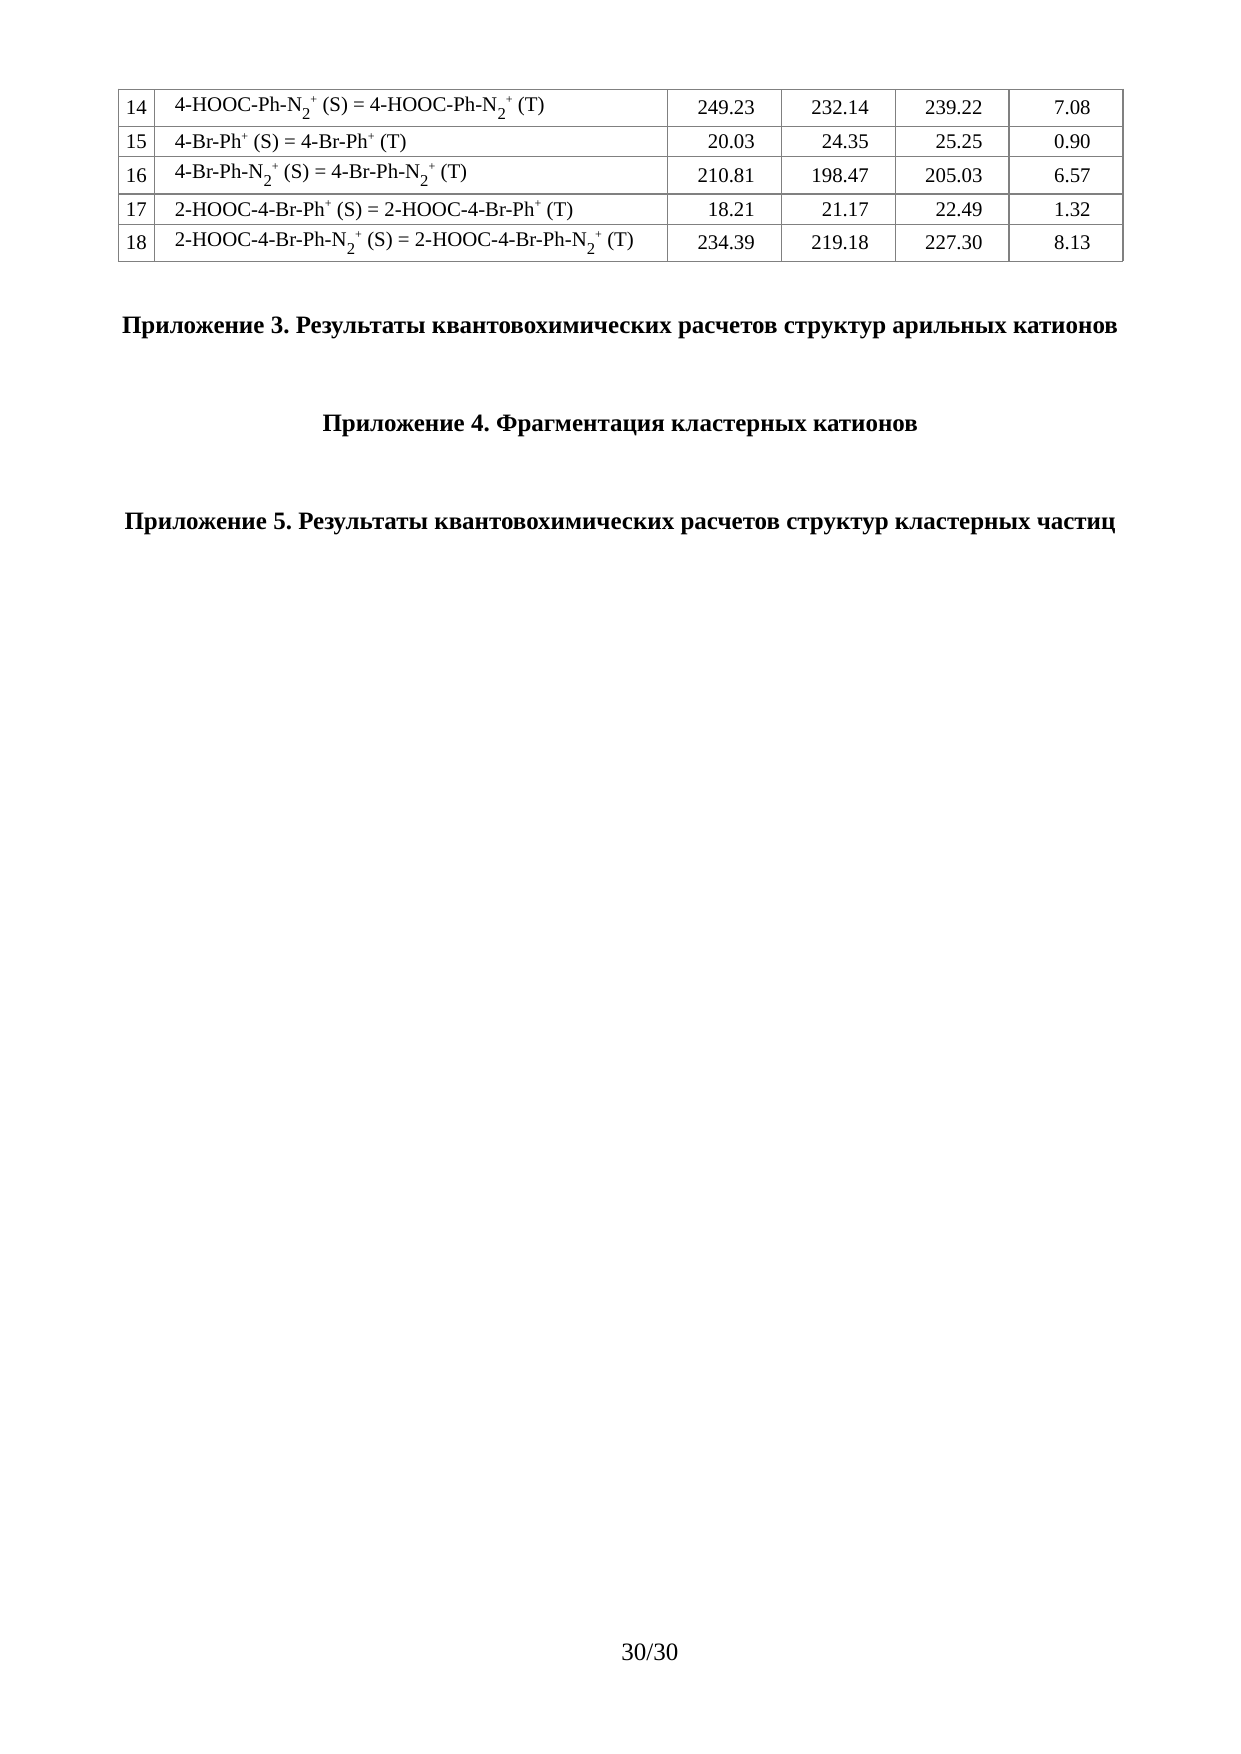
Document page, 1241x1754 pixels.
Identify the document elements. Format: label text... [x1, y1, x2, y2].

table_cell 198.47 [782, 157, 895, 193]
table_cell 18 [119, 225, 154, 261]
table_cell 2-HOOC-4-Br-Ph+ (S) = 2-HOOC-4-Br-Ph+ (T) [155, 195, 667, 223]
table_cell 18.21 [668, 195, 781, 223]
table_cell 24.35 [782, 127, 895, 156]
table_cell 232.14 [782, 90, 895, 126]
table_cell 20.03 [668, 127, 781, 156]
table_cell 7.08 [1010, 90, 1122, 126]
text Приложение 4. Фрагментация кластерных катионов [118, 408, 1122, 437]
table_cell 15 [119, 127, 154, 156]
table_cell 4-HOOC-Ph-N2+ (S) = 4-HOOC-Ph-N2+ (T) [155, 90, 667, 126]
table_cell 0.90 [1010, 127, 1122, 156]
table_cell 25.25 [896, 127, 1008, 156]
table_cell 22.49 [896, 195, 1008, 223]
table_cell 239.22 [896, 90, 1008, 126]
table_cell 1.32 [1010, 195, 1122, 223]
table_cell 17 [119, 195, 154, 223]
table_cell 234.39 [668, 225, 781, 261]
table_cell 4-Br-Ph+ (S) = 4-Br-Ph+ (T) [155, 127, 667, 156]
table_cell 219.18 [782, 225, 895, 261]
table_cell 210.81 [668, 157, 781, 193]
table_cell 6.57 [1010, 157, 1122, 193]
text Приложение 5. Результаты квантовохимических расчетов структур кластерных частиц [118, 506, 1122, 535]
table_cell 205.03 [896, 157, 1008, 193]
table_cell 249.23 [668, 90, 781, 126]
table_cell 227.30 [896, 225, 1008, 261]
table_cell 16 [119, 157, 154, 193]
table_cell 21.17 [782, 195, 895, 223]
table_cell 8.13 [1010, 225, 1122, 261]
table_cell 4-Br-Ph-N2+ (S) = 4-Br-Ph-N2+ (T) [155, 157, 667, 193]
text Приложение 3. Результаты квантовохимических расчетов структур арильных катионов [118, 310, 1122, 339]
table_cell 2-HOOC-4-Br-Ph-N2+ (S) = 2-HOOC-4-Br-Ph-N2+ (T) [155, 225, 667, 261]
table_cell 14 [119, 90, 154, 126]
